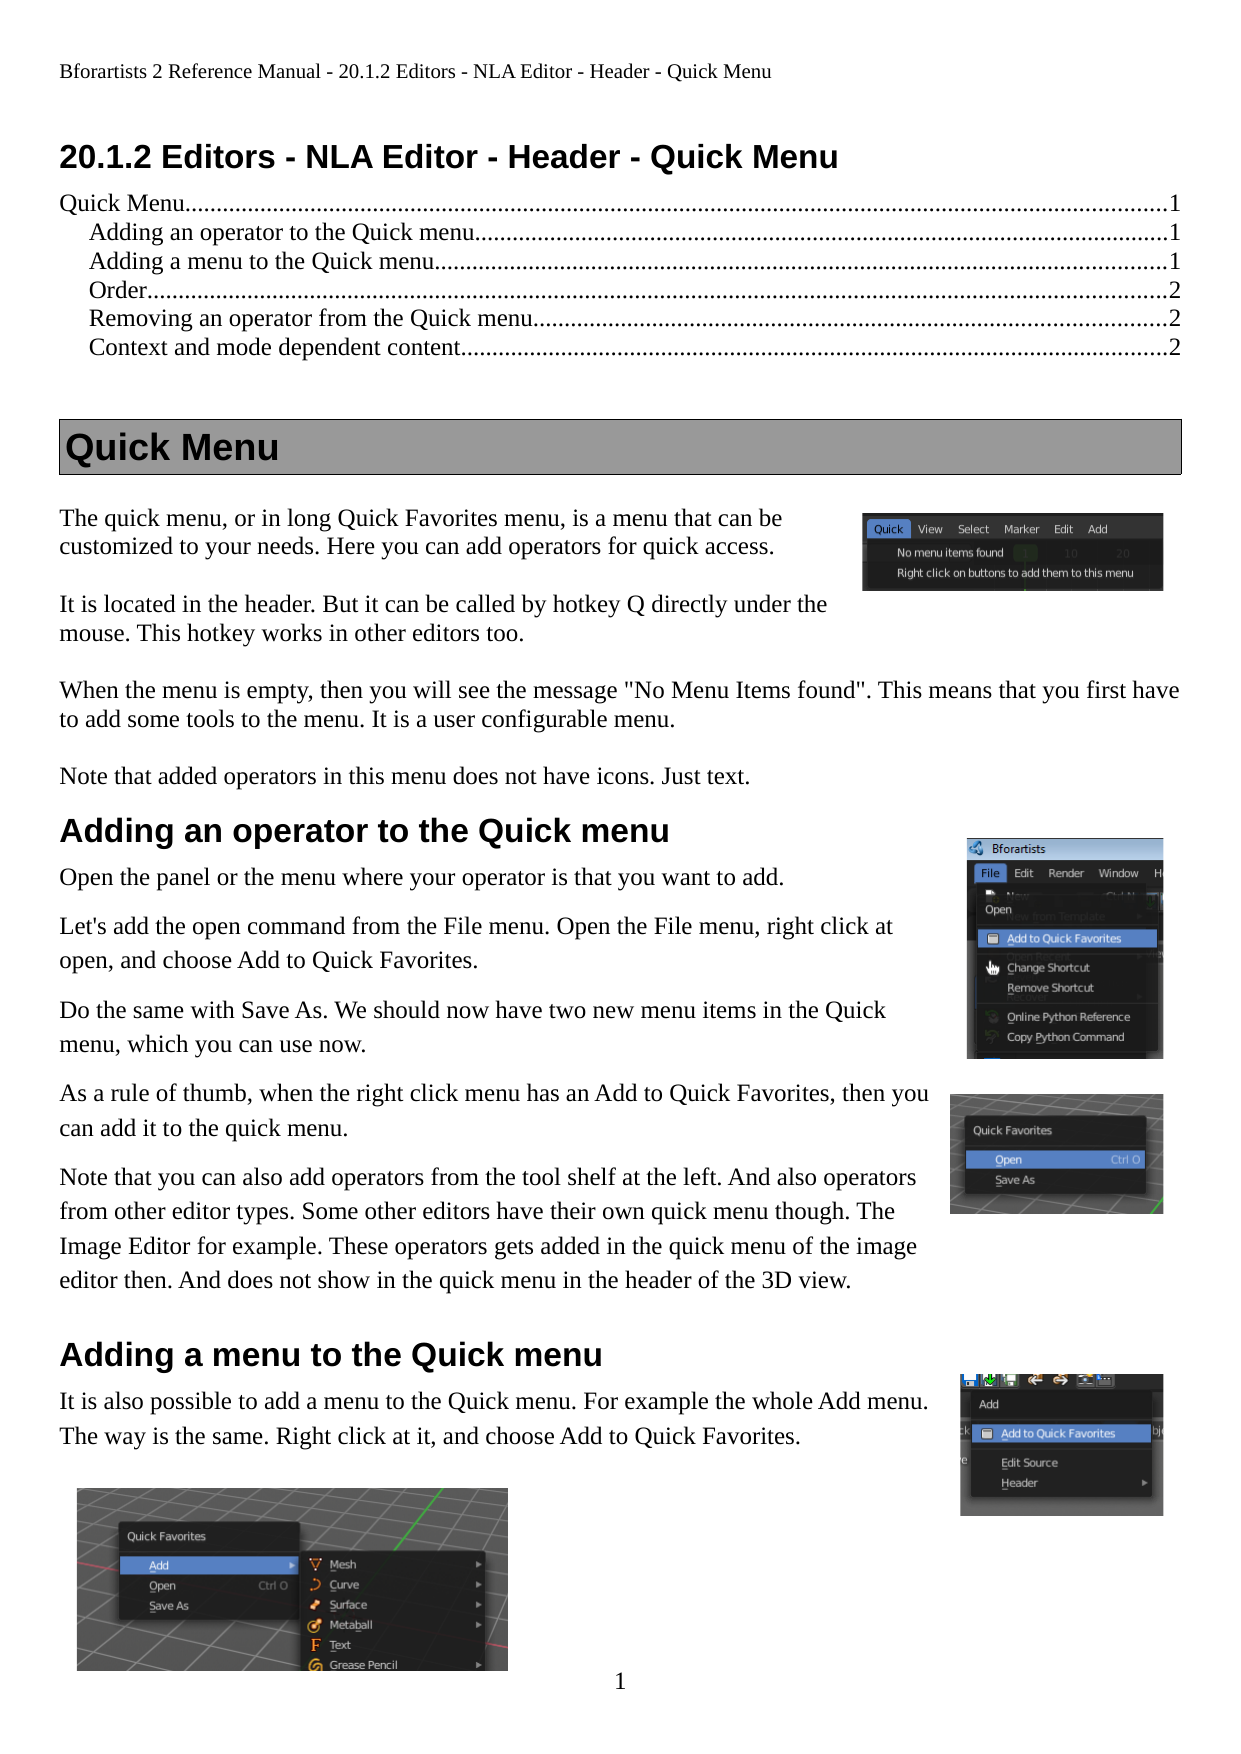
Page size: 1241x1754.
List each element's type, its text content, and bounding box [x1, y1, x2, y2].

picture [76, 1488, 508, 1671]
picture [950, 1094, 1164, 1214]
picture [966, 838, 1164, 1059]
text It is also possible to add a menu to the Quick menu. For example the whole Add menu. The way is the same. Right click at it, and choose Add to Quick Favorites. [59, 1386, 960, 1449]
text Adding an operator to the Quick menu 1 [88, 217, 1181, 246]
text Context and mode dependent content 2 [88, 332, 1181, 361]
text As a rule of thumb, when the right click menu has an Add to Quick Favorites, then you can add it to the quick menu. [59, 1078, 1181, 1141]
text Order 2 [88, 275, 1181, 303]
text The quick menu, or in long Quick Favorites menu, is a menu that can be customized to your needs. Here you can add operators for quick access. [59, 503, 1181, 560]
text Let's add the open command from the File menu. Open the File menu, right click at open, and choose Add to Quick Favorites. [59, 911, 966, 974]
picture [960, 1374, 1164, 1516]
text Open the panel or the menu where your operator is that you want to add. [59, 862, 966, 891]
subtitle 20.1.2 Editors - NLA Editor - Header - Quick Menu [59, 138, 1181, 176]
subtitle Adding a menu to the Quick menu [59, 1335, 1181, 1374]
subtitle Adding an operator to the Quick menu [59, 811, 1181, 849]
table_header Quick Menu [60, 420, 1181, 474]
text Removing an operator from the Quick menu 2 [88, 303, 1181, 332]
text Note that added operators in this menu does not have icons. Just text. [59, 761, 1181, 790]
text When the menu is empty, then you will see the message "No Menu Items found". This means that you first have to add some tools to the menu. It is a user configurable menu. [59, 675, 1181, 733]
text Do the same with Save As. We should now have two new menu items in the Quick menu, which you can use now. [59, 995, 966, 1058]
text It is located in the header. But it can be called by hotkey Q directly under the mouse. This hotkey works in other editors too. [59, 589, 1181, 646]
text Adding a menu to the Quick menu 1 [88, 246, 1181, 275]
text Note that you can also add operators from the tool shelf at the left. And also operators from other editor types. Some other editors have their own quick menu though. The Image Editor for example. These operators gets added in the quick menu of the image editor then. And does not show in the quick menu in the header of the 3D view. [59, 1162, 1181, 1294]
picture [862, 513, 1164, 591]
text Quick Menu 1 [59, 188, 1181, 217]
